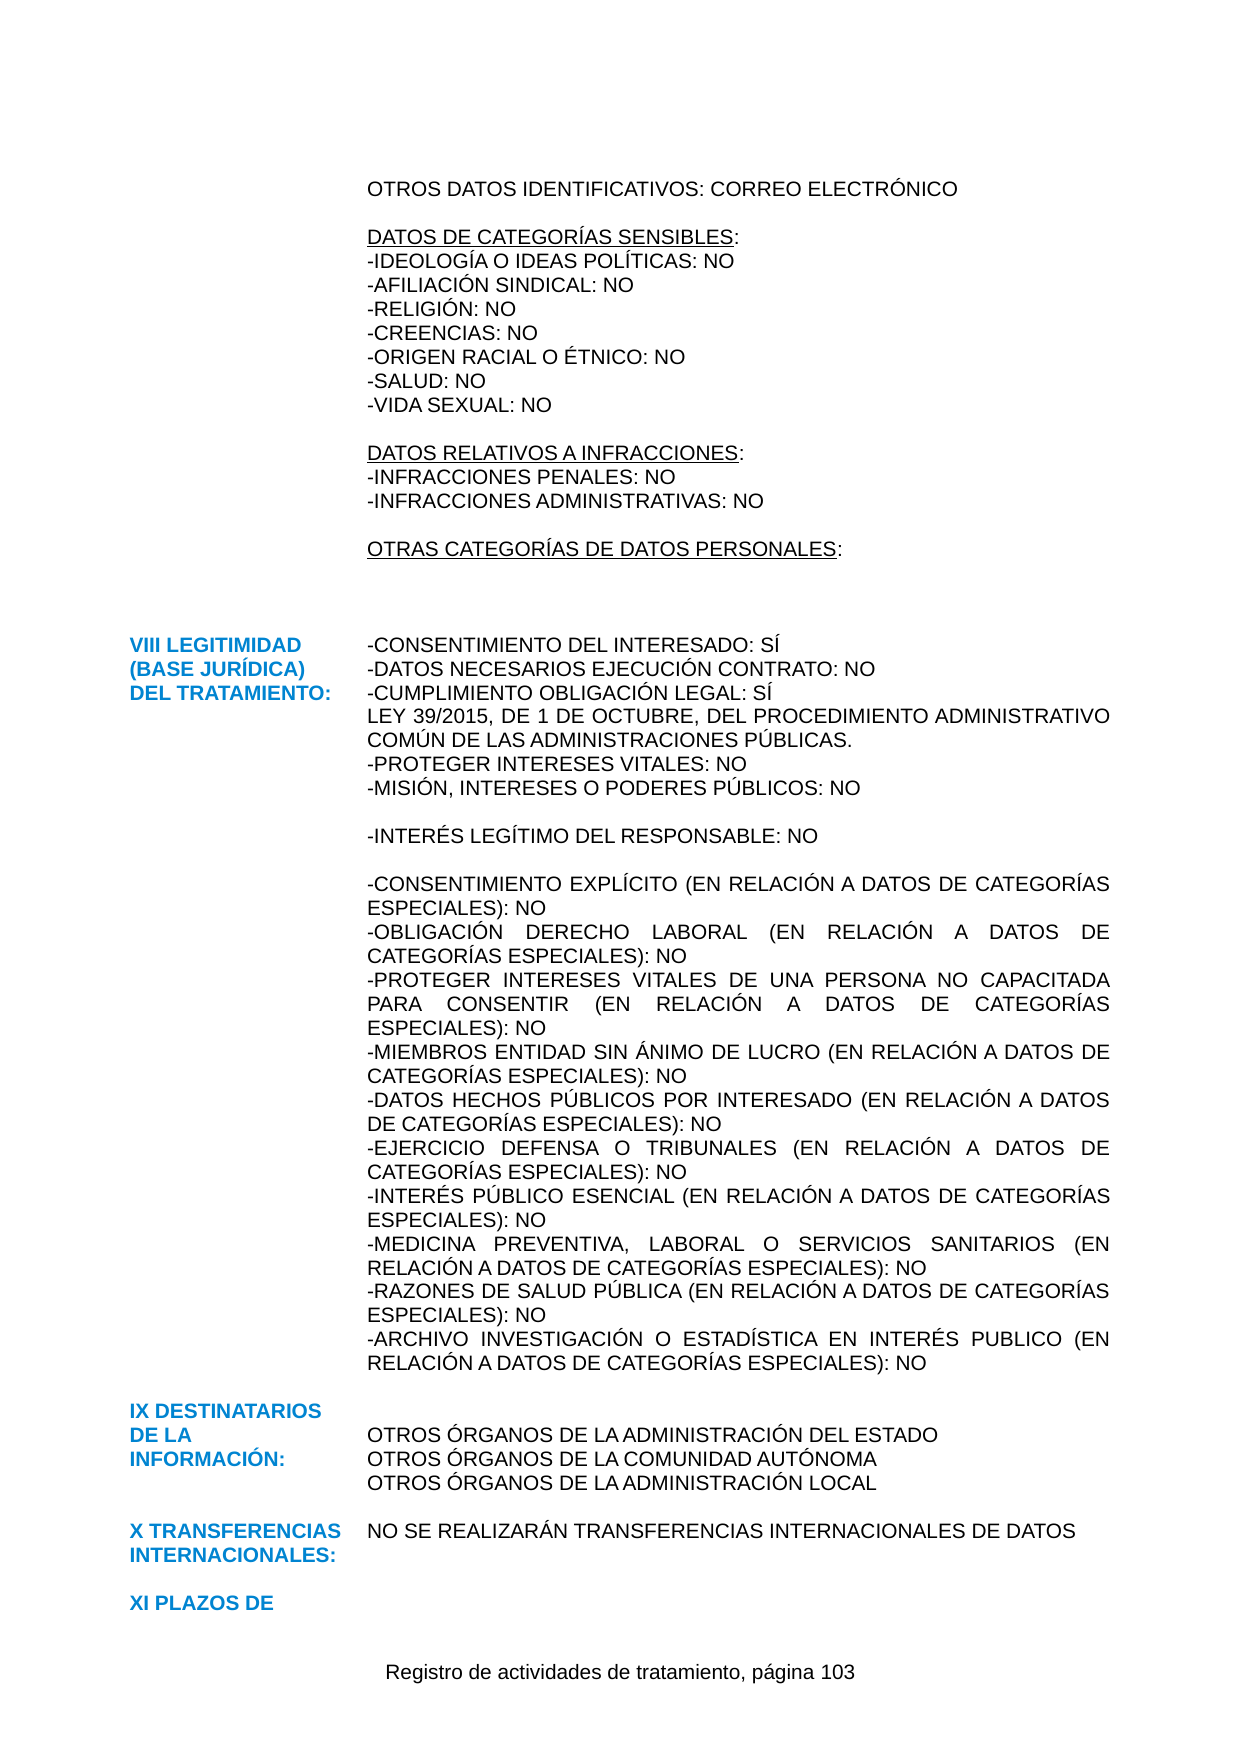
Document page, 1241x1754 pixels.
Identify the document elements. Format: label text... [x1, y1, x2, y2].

table_cell [118, 177, 356, 632]
table_cell OTROS ÓRGANOS DE LA ADMINISTRACIÓN DEL ESTADO OTROS ÓRGANOS DE LA COMUNIDAD AUTÓNOMA OTROS ÓRGANOS DE LA ADMINISTRACIÓN LOCAL [356, 1399, 1122, 1519]
table_cell X TRANSFERENCIAS INTERNACIONALES: [118, 1519, 356, 1591]
table_cell -CONSENTIMIENTO DEL INTERESADO: SÍ -DATOS NECESARIOS EJECUCIÓN CONTRATO: NO -CUMPLIMIENTO OBLIGACIÓN LEGAL: SÍ LEY 39/2015, DE 1 DE OCTUBRE, DEL PROCEDIMIENTO ADMINISTRATIVO COMÚN DE LAS ADMINISTRACIONES PÚBLICAS. -PROTEGER INTERESES VITALES: NO -MISIÓN, INTERESES O PODERES PÚBLICOS: NO -INTERÉS LEGÍTIMO DEL RESPONSABLE: NO -CONSENTIMIENTO EXPLÍCITO (EN RELACIÓN A DATOS DE CATEGORÍAS ESPECIALES): NO -OBLIGACIÓN DERECHO LABORAL (EN RELACIÓN A DATOS DE CATEGORÍAS ESPECIALES): NO -PROTEGER INTERESES VITALES DE UNA PERSONA NO CAPACITADA PARA CONSENTIR (EN RELACIÓN A DATOS DE CATEGORÍAS ESPECIALES): NO -MIEMBROS ENTIDAD SIN ÁNIMO DE LUCRO (EN RELACIÓN A DATOS DE CATEGORÍAS ESPECIALES): NO -DATOS HECHOS PÚBLICOS POR INTERESADO (EN RELACIÓN A DATOS DE CATEGORÍAS ESPECIALES): NO -EJERCICIO DEFENSA O TRIBUNALES (EN RELACIÓN A DATOS DE CATEGORÍAS ESPECIALES): NO -INTERÉS PÚBLICO ESENCIAL (EN RELACIÓN A DATOS DE CATEGORÍAS ESPECIALES): NO -MEDICINA PREVENTIVA, LABORAL O SERVICIOS SANITARIOS (EN RELACIÓN A DATOS DE CATEGORÍAS ESPECIALES): NO -RAZONES DE SALUD PÚBLICA (EN RELACIÓN A DATOS DE CATEGORÍAS ESPECIALES): NO -ARCHIVO INVESTIGACIÓN O ESTADÍSTICA EN INTERÉS PUBLICO (EN RELACIÓN A DATOS DE CATEGORÍAS ESPECIALES): NO [356, 633, 1122, 1399]
table_cell OTROS DATOS IDENTIFICATIVOS: CORREO ELECTRÓNICO DATOS DE CATEGORÍAS SENSIBLES: -IDEOLOGÍA O IDEAS POLÍTICAS: NO -AFILIACIÓN SINDICAL: NO -RELIGIÓN: NO -CREENCIAS: NO -ORIGEN RACIAL O ÉTNICO: NO -SALUD: NO -VIDA SEXUAL: NO DATOS RELATIVOS A INFRACCIONES: -INFRACCIONES PENALES: NO -INFRACCIONES ADMINISTRATIVAS: NO OTRAS CATEGORÍAS DE DATOS PERSONALES: [356, 177, 1122, 632]
table_cell IX DESTINATARIOS DE LA INFORMACIÓN: [118, 1399, 356, 1519]
table_cell [356, 1591, 1122, 1615]
table_cell VIII LEGITIMIDAD (BASE JURÍDICA) DEL TRATAMIENTO: [118, 633, 356, 1399]
table_cell NO SE REALIZARÁN TRANSFERENCIAS INTERNACIONALES DE DATOS [356, 1519, 1122, 1591]
table_cell XI PLAZOS DE [118, 1591, 356, 1615]
